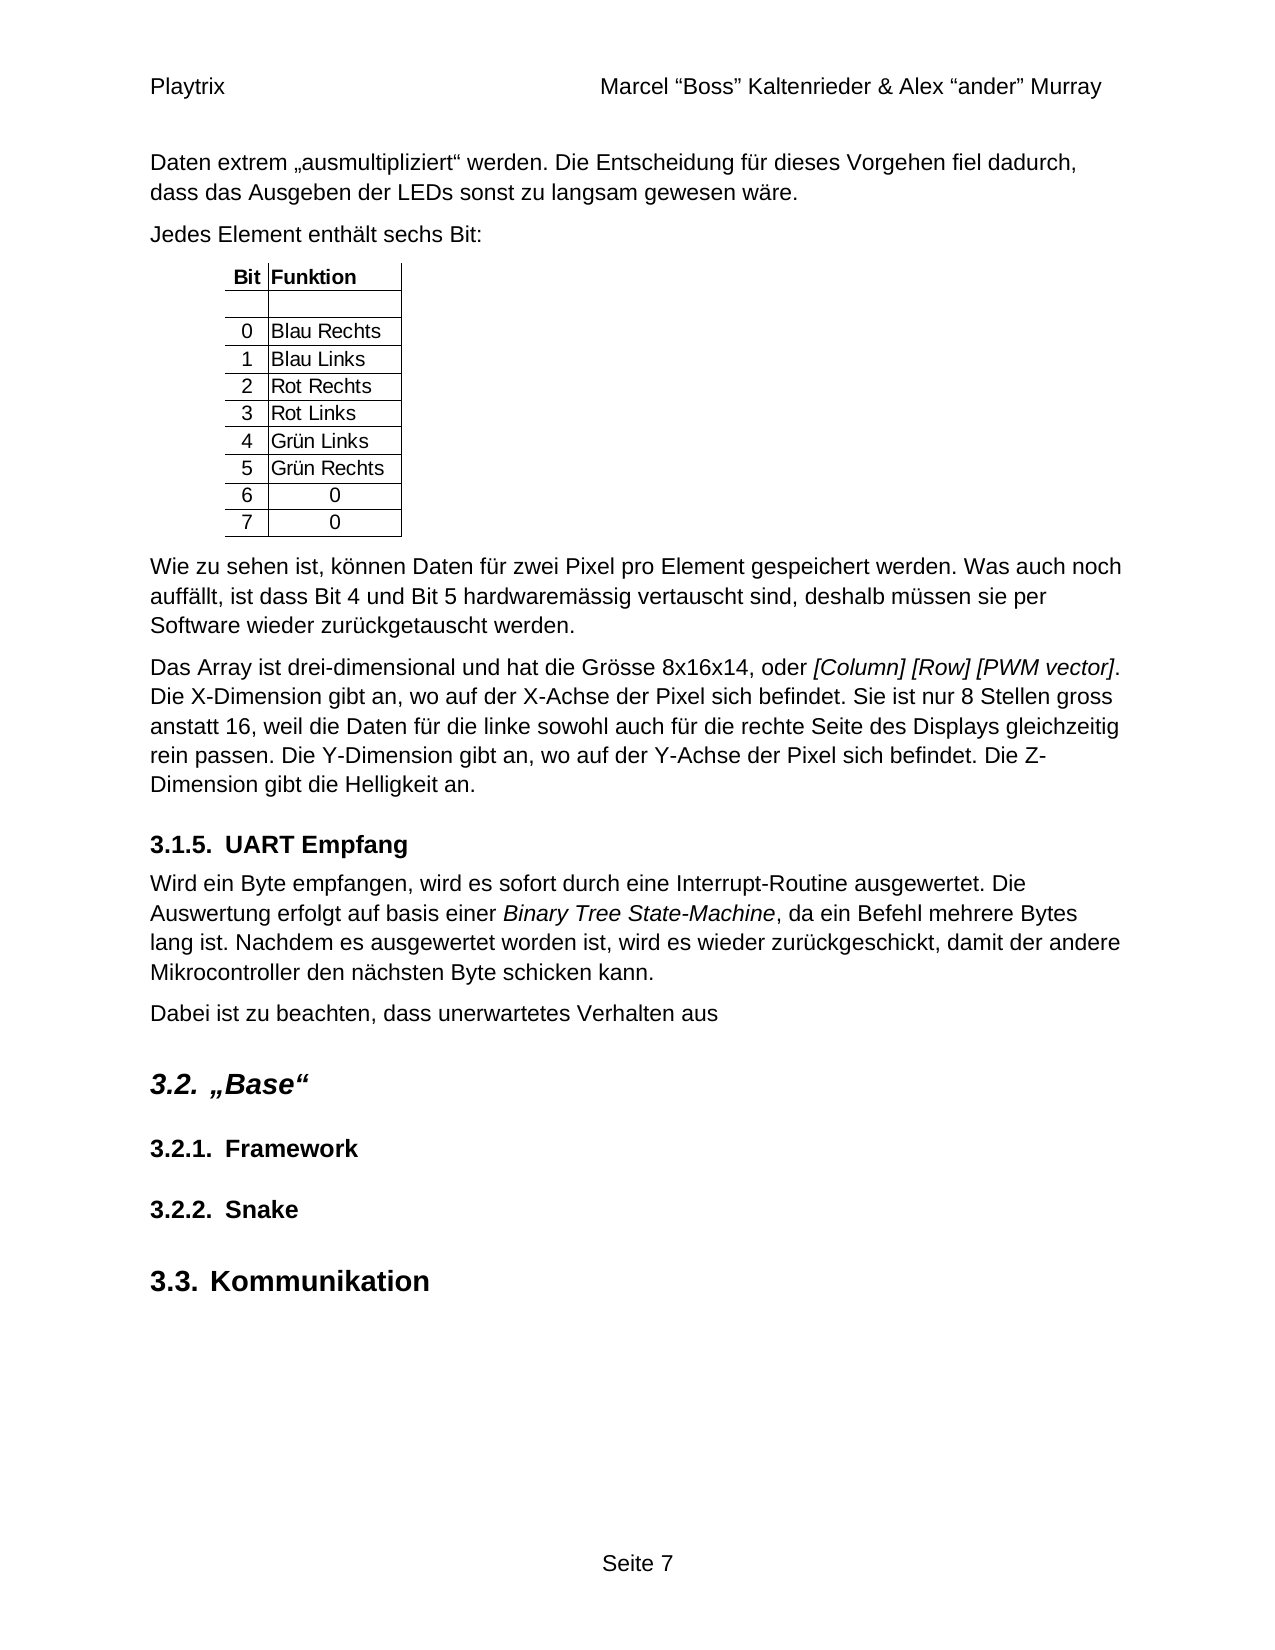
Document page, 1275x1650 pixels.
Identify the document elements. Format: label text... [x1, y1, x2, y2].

text Wie zu sehen ist, können Daten für zwei Pixel pro Element gespeichert werden. Was auch noch auffällt, ist dass Bit 4 und Bit 5 hardwaremässig vertauscht sind, deshalb müssen sie per Software wieder zurückgetauscht werden. [150, 554, 1125, 638]
text Wird ein Byte empfangen, wird es sofort durch eine Interrupt-Routine ausgewertet. Die Auswertung erfolgt auf basis einer Binary Tree State-Machine, da ein Befehl mehrere Bytes lang ist. Nachdem es ausgewertet worden ist, wird es wieder zurückgeschickt, damit der andere Mikrocontroller den nächsten Byte schicken kann. [150, 871, 1125, 985]
subtitle UART Empfang [150, 831, 1125, 859]
subtitle Snake [150, 1196, 1125, 1224]
subtitle Framework [150, 1134, 1125, 1162]
text Dabei ist zu beachten, dass unerwartetes Verhalten aus [150, 1001, 1125, 1027]
subtitle „Base“ [150, 1068, 1125, 1101]
subtitle Kommunikation [150, 1265, 1125, 1298]
text Jedes Element enthält sechs Bit: [150, 221, 1125, 247]
text Daten extrem „ausmultipliziert“ werden. Die Entscheidung für dieses Vorgehen fiel dadurch, dass das Ausgeben der LEDs sonst zu langsam gewesen wäre. [150, 150, 1125, 205]
text Das Array ist drei-dimensional und hat die Grösse 8x16x14, oder [Column] [Row] [PWM vector]. Die X-Dimension gibt an, wo auf der X-Achse der Pixel sich befindet. Sie ist nur 8 Stellen gross anstatt 16, weil die Daten für die linke sowohl auch für die rechte Seite des Displays gleichzeitig rein passen. Die Y-Dimension gibt an, wo auf der Y-Achse der Pixel sich befindet. Die Z-Dimension gibt die Helligkeit an. [150, 655, 1125, 798]
